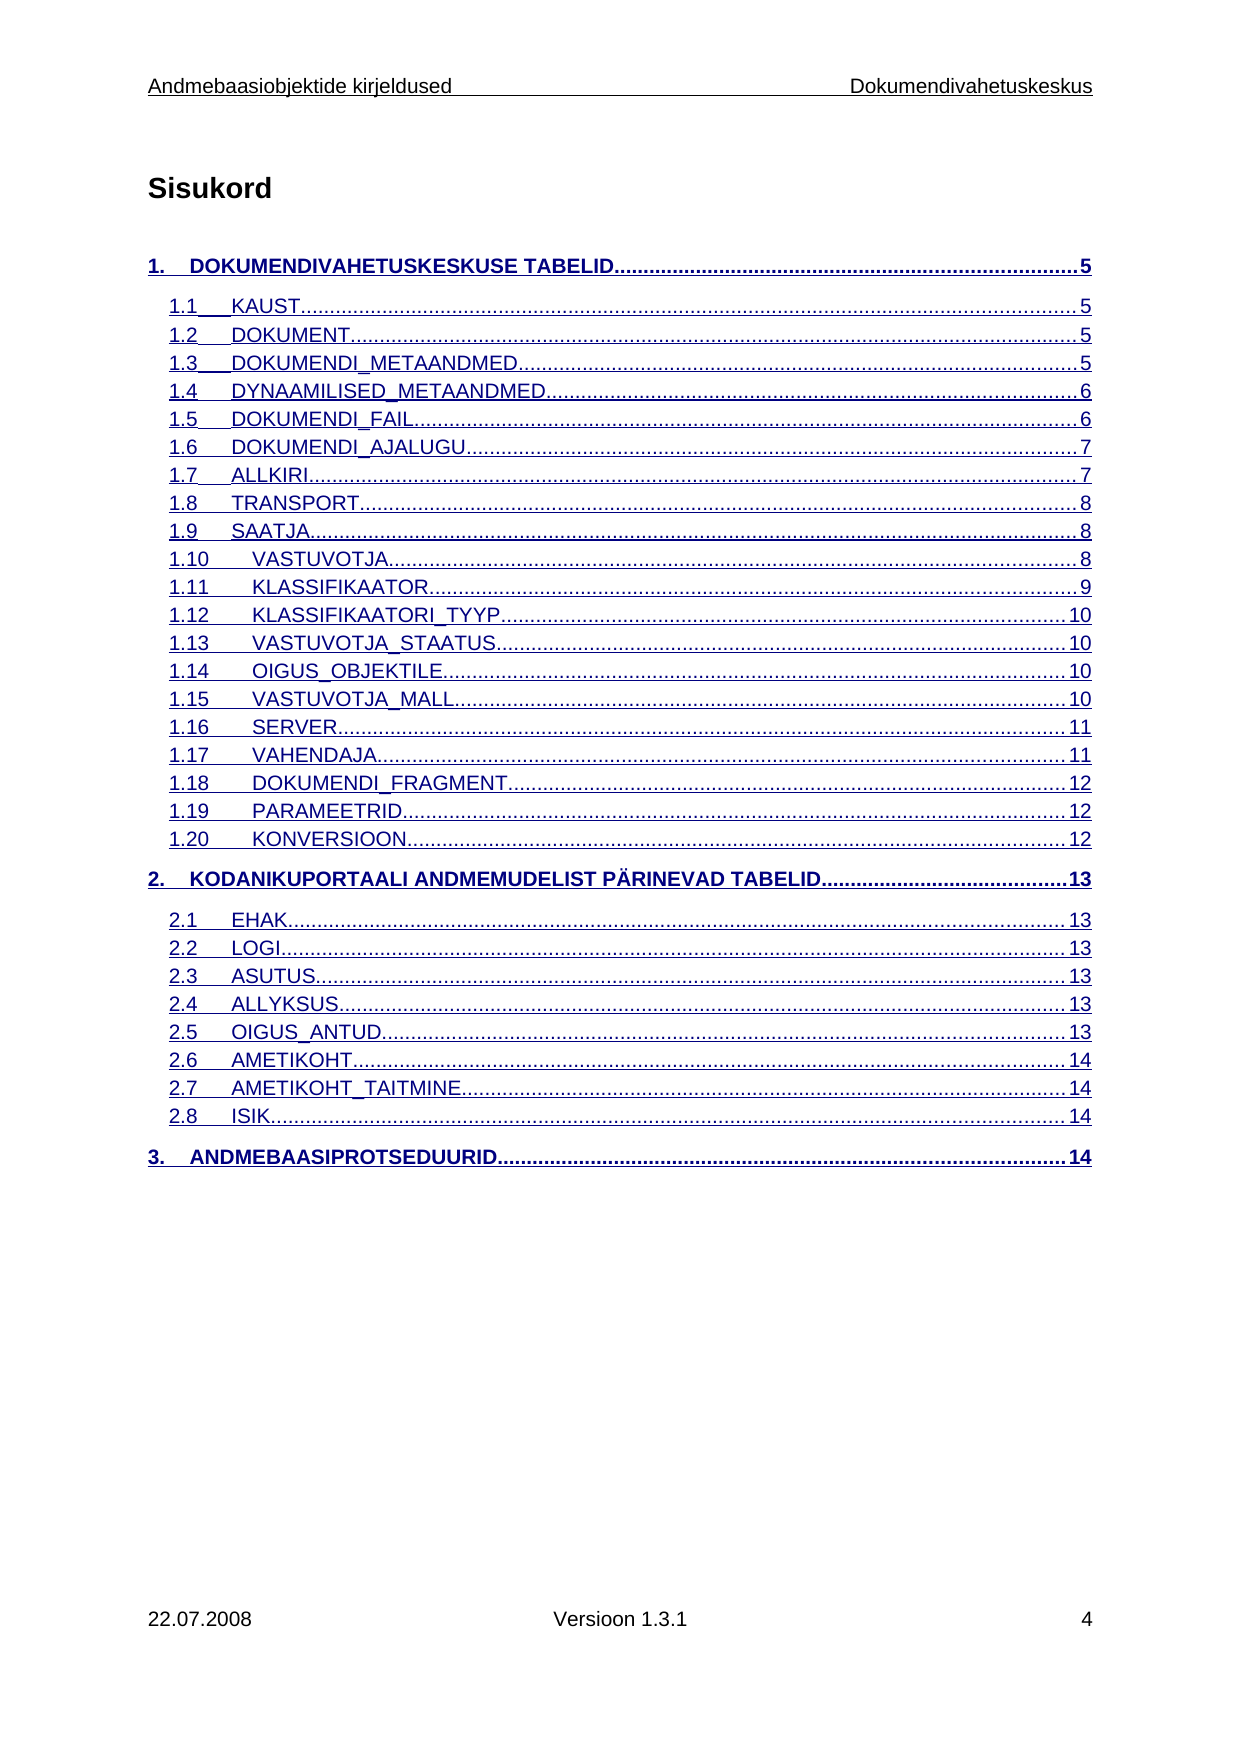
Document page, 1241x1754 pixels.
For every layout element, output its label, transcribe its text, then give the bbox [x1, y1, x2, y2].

text 1. Dokumendivahetuskeskuse tabelid 5 [148, 251, 1093, 279]
text 1.13 VASTUVOTJA_STAATUS 10 [168, 628, 1093, 656]
text 2.5 OIGUS_ANTUD 13 [168, 1017, 1093, 1045]
text 3. Andmebaasiprotseduurid 14 [148, 1142, 1093, 1170]
text 1.18 DOKUMENDI_FRAGMENT 12 [168, 768, 1093, 796]
text 1.5 DOKUMENDI_FAIL 6 [168, 404, 1093, 432]
text Sisukord [148, 172, 1093, 205]
text 1.1 KAUST 5 [168, 292, 1093, 320]
text 1.6 DOKUMENDI_AJALUGU 7 [168, 432, 1093, 460]
text 1.12 KLASSIFIKAATORI_TYYP 10 [168, 600, 1093, 628]
text 1.3 DOKUMENDI_METAANDMED 5 [168, 348, 1093, 376]
text 1.9 SAATJA 8 [168, 516, 1093, 544]
text 2.2 LOGI 13 [168, 933, 1093, 961]
text 1.14 OIGUS_OBJEKTILE 10 [168, 656, 1093, 684]
text 1.16 SERVER 11 [168, 712, 1093, 740]
text 2.8 ISIK 14 [168, 1101, 1093, 1129]
text 1.19 PARAMEETRID 12 [168, 796, 1093, 824]
text 2.4 ALLYKSUS 13 [168, 989, 1093, 1017]
text 1.10 VASTUVOTJA 8 [168, 544, 1093, 572]
text 2.6 AMETIKOHT 14 [168, 1045, 1093, 1073]
text 2.1 EHAK 13 [168, 905, 1093, 933]
text 1.17 VAHENDAJA 11 [168, 740, 1093, 768]
text 1.8 TRANSPORT 8 [168, 488, 1093, 516]
text 1.15 VASTUVOTJA_MALL 10 [168, 684, 1093, 712]
text 2.3 ASUTUS 13 [168, 961, 1093, 989]
text 1.7 ALLKIRI 7 [168, 460, 1093, 488]
text 1.4 DYNAAMILISED_METAANDMED 6 [168, 376, 1093, 404]
text 1.20 KONVERSIOON 12 [168, 824, 1093, 852]
text 1.2 DOKUMENT 5 [168, 320, 1093, 348]
text 2. Kodanikuportaali andmemudelist pärinevad tabelid 13 [148, 864, 1093, 893]
text 2.7 AMETIKOHT_TAITMINE 14 [168, 1073, 1093, 1101]
text 1.11 KLASSIFIKAATOR 9 [168, 572, 1093, 600]
